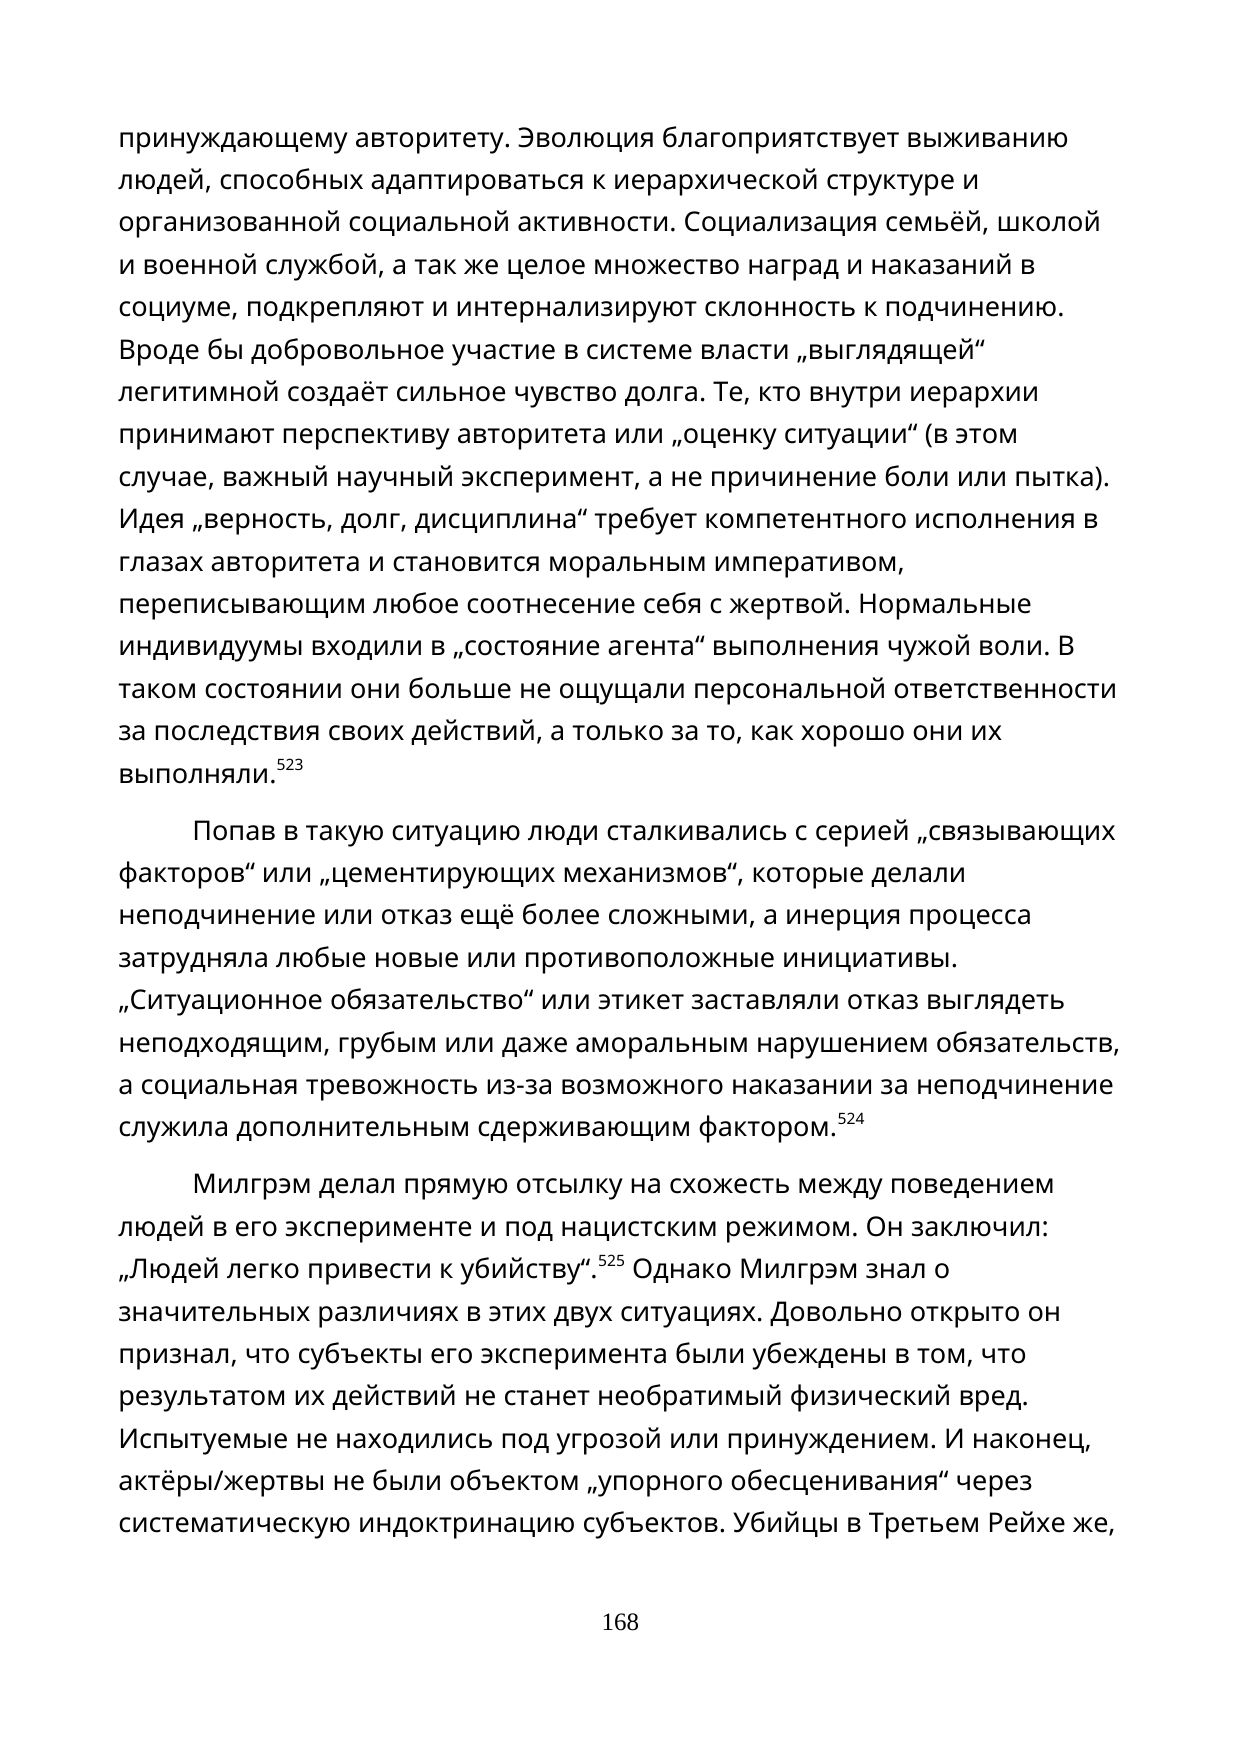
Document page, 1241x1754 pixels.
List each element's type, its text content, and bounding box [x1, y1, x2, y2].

text Милгрэм делал прямую отсылку на схожесть между поведением людей в его эксперименте и под нацистским режимом. Он заключил: „Людей легко привести к убийству“. Однако Милгрэм знал о значительных различиях в этих двух ситуациях. Довольно открыто он признал, что субъекты его эксперимента были убеждены в том, что результатом их действий не станет необратимый физический вред. Испытуемые не находились под угрозой или принуждением. И наконец, актёры/жертвы не были объектом „упорного обесценивания“ через систематическую индоктринацию субъектов. Убийцы в Третьем Рейхе же, [118, 1165, 1122, 1541]
text принуждающему авторитету. Эволюция благоприятствует выживанию людей, способных адаптироваться к иерархической структуре и организованной социальной активности. Социализация семьёй, школой и военной службой, а так же целое множество наград и наказаний в социуме, подкрепляют и интернализируют склонность к подчинению. Вроде бы добровольное участие в системе власти „выглядящей“ легитимной создаёт сильное чувство долга. Те, кто внутри иерархии принимают перспективу авторитета или „оценку ситуации“ (в этом случае, важный научный эксперимент, а не причинение боли или пытка). Идея „верность, долг, дисциплина“ требует компетентного исполнения в глазах авторитета и становится моральным императивом, переписывающим любое соотнесение себя с жертвой. Нормальные индивидуумы входили в „состояние агента“ выполнения чужой воли. В таком состоянии они больше не ощущали персональной ответственности за последствия своих действий, а только за то, как хорошо они их выполняли. [118, 118, 1122, 791]
text Попав в такую ситуацию люди сталкивались с серией „связывающих факторов“ или „цементирующих механизмов“, которые делали неподчинение или отказ ещё более сложными, а инерция процесса затрудняла любые новые или противоположные инициативы. „Ситуационное обязательство“ или этикет заставляли отказ выглядеть неподходящим, грубым или даже аморальным нарушением обязательств, а социальная тревожность из-за возможного наказании за неподчинение служила дополнительным сдерживающим фактором. [118, 811, 1122, 1145]
